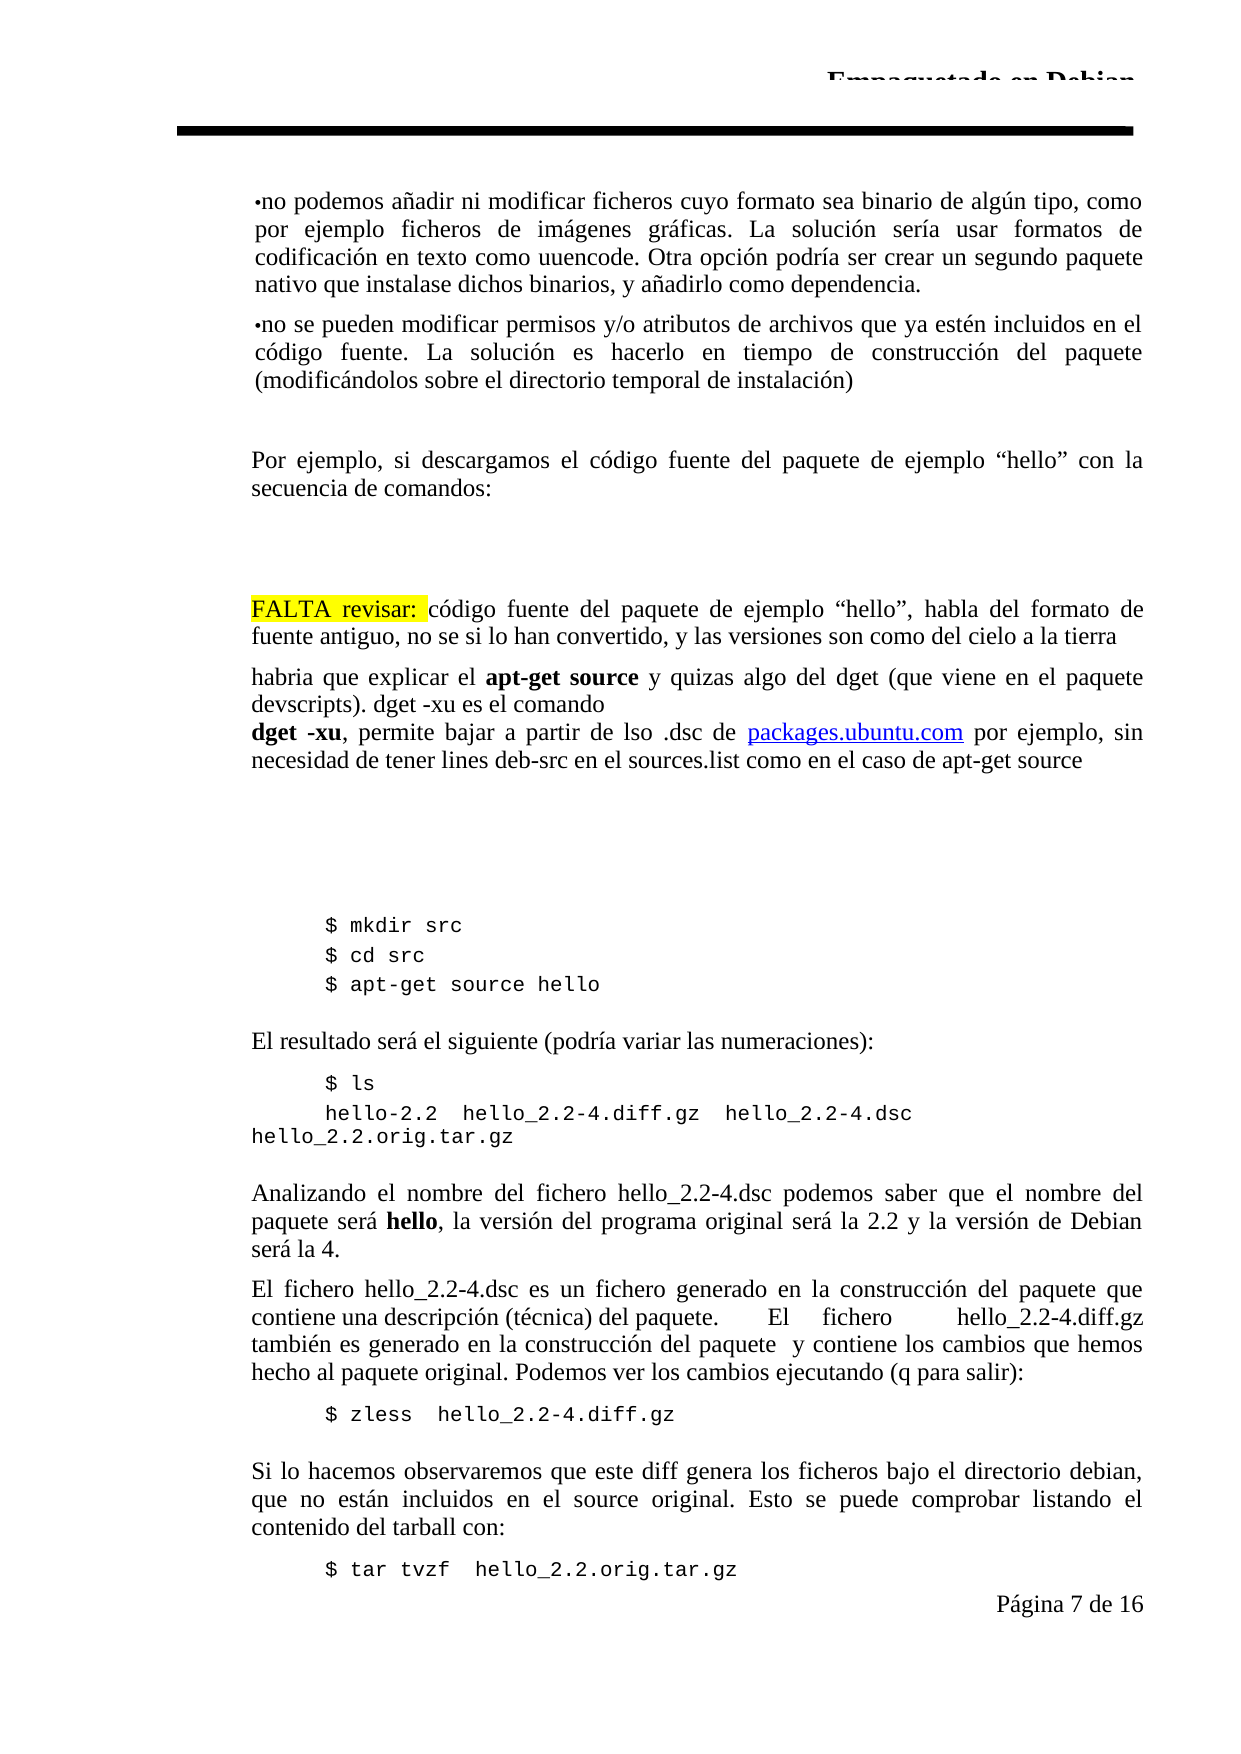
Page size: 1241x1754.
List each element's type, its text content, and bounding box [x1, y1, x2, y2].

text dget -xu, permite bajar a partir de lso .dsc de packages.ubuntu.com por ejemplo, sin necesidad de tener lines deb-src en el sources.list como en el caso de apt-get source [251, 718, 1144, 773]
text $ tar tvzf hello_2.2.orig.tar.gz [251, 1559, 1096, 1582]
text hello-2.2 hello_2.2-4.diff.gz hello_2.2-4.dsc hello_2.2.orig.tar.gz [251, 1103, 1096, 1150]
text El resultado será el siguiente (podría variar las numeraciones): [251, 1027, 1144, 1055]
text habria que explicar el apt-get source y quizas algo del dget (que viene en el paquete devscripts). dget -xu es el comando [251, 663, 1144, 718]
text El fichero hello_2.2-4.dsc es un fichero generado en la construcción del paquete que contiene una descripción (técnica) del paquete. El fichero hello_2.2-4.diff.gz también es generado en la construcción del paquete y contiene los cambios que hemos hecho al paquete original. Podemos ver los cambios ejecutando (q para salir): [251, 1275, 1144, 1386]
text $ cd src [251, 945, 1096, 968]
text $ zless hello_2.2-4.diff.gz [251, 1404, 1096, 1428]
text $ ls [251, 1073, 1096, 1097]
text $ mkdir src [251, 915, 1096, 939]
text Por ejemplo, si descargamos el código fuente del paquete de ejemplo “hello” con la secuencia de comandos: [251, 446, 1144, 502]
text Si lo hacemos observaremos que este diff genera los ficheros bajo el directorio debian, que no están incluidos en el source original. Esto se puede comprobar listando el contenido del tarball con: [251, 1457, 1144, 1540]
list no podemos añadir ni modificar ficheros cuyo formato sea binario de algún tipo, como por ejemplo ficheros de imágenes gráficas. La solución sería usar formatos de codificación en texto como uuencode. Otra opción podría ser crear un segundo paquete nativo que instalase dichos binarios, y añadirlo como dependencia. [254, 187, 1144, 298]
text Analizando el nombre del fichero hello_2.2-4.dsc podemos saber que el nombre del paquete será hello, la versión del programa original será la 2.2 y la versión de Debian será la 4. [251, 1179, 1144, 1262]
list no se pueden modificar permisos y/o atributos de archivos que ya estén incluidos en el código fuente. La solución es hacerlo en tiempo de construcción del paquete (modificándolos sobre el directorio temporal de instalación) [254, 311, 1144, 394]
text FALTA revisar: código fuente del paquete de ejemplo “hello”, habla del formato de fuente antiguo, no se si lo han convertido, y las versiones son como del cielo a la tierra [251, 595, 1144, 650]
text $ apt-get source hello [251, 974, 1096, 998]
